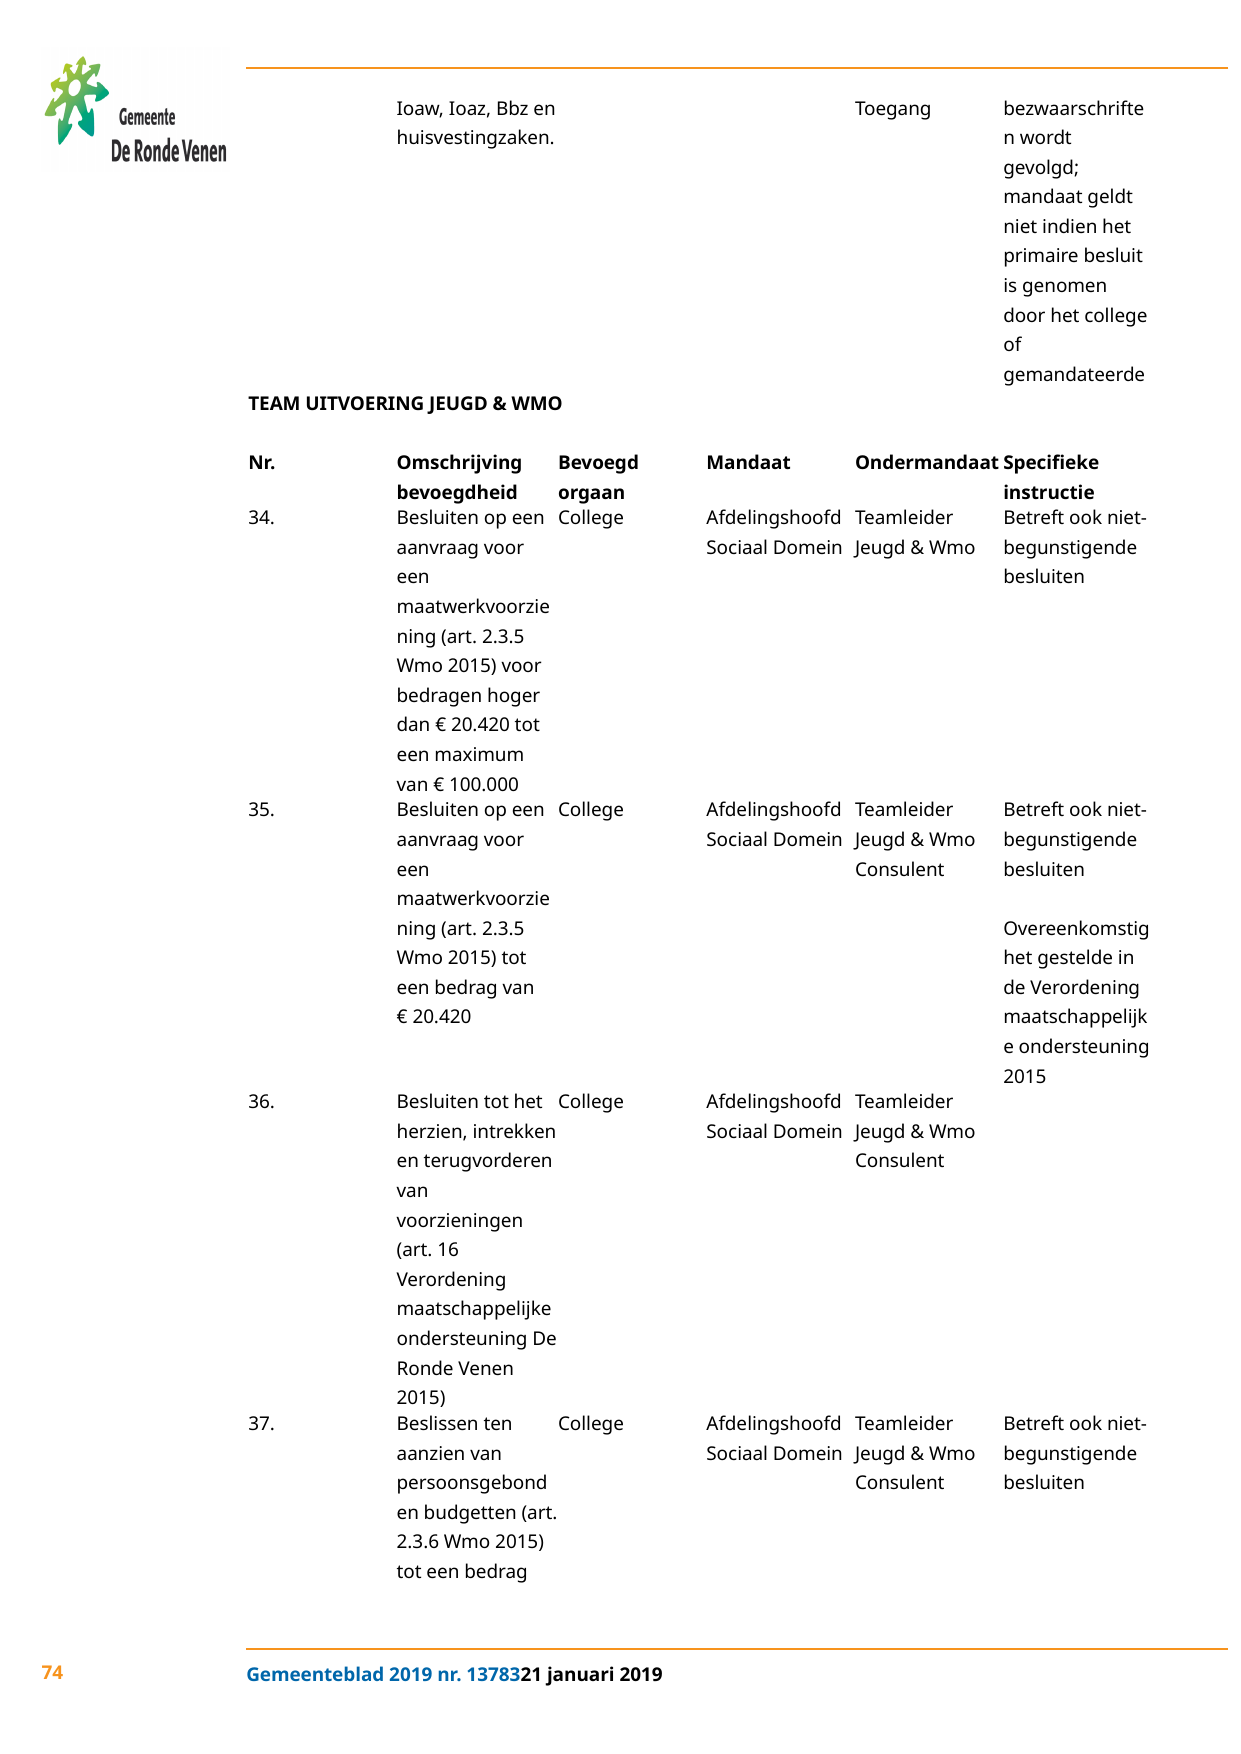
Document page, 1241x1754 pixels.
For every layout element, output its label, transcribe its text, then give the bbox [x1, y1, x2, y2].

table_header Ondermandaat [855, 449, 1003, 504]
table_cell College [558, 797, 706, 1088]
table_cell Betreft ook niet-begunstigende besluiten [1003, 505, 1152, 797]
table_cell Teamleider Jeugd & Wmo Consulent [855, 1410, 1003, 1584]
table_header Specifieke instructie [1003, 449, 1152, 504]
table_cell Betreft ook niet-begunstigende besluiten Overeenkomstig het gestelde in de Verordening maatschappelijke ondersteuning 2015 [1003, 797, 1152, 1088]
table_cell College [558, 1410, 706, 1584]
table_cell [706, 95, 855, 387]
table_header Omschrijving bevoegdheid [396, 449, 558, 504]
table_cell Besluiten tot het herzien, intrekken en terugvorderen van voorzieningen (art. 16 Verordening maatschappelijke ondersteuning De Ronde Venen 2015) [396, 1089, 558, 1410]
table_cell Toegang [855, 95, 1003, 387]
table_cell [558, 95, 706, 387]
table_header Nr. [248, 449, 396, 504]
table_cell Afdelingshoofd Sociaal Domein [706, 1410, 855, 1584]
table_cell College [558, 1089, 706, 1410]
table_header Mandaat [706, 449, 855, 504]
table_cell Teamleider Jeugd & Wmo Consulent [855, 1089, 1003, 1410]
table_cell College [558, 505, 706, 797]
table_cell Afdelingshoofd Sociaal Domein [706, 1089, 855, 1410]
table_cell Besluiten op een aanvraag voor een maatwerkvoorziening (art. 2.3.5 Wmo 2015) voor bedragen hoger dan € 20.420 tot een maximum van € 100.000 [396, 505, 558, 797]
table_cell Beslissen ten aanzien van persoonsgebonden budgetten (art. 2.3.6 Wmo 2015) tot een bedrag [396, 1410, 558, 1584]
table_header Bevoegd orgaan [558, 449, 706, 504]
table_cell 37. [248, 1410, 396, 1584]
table_cell 35. [248, 797, 396, 1088]
table_cell Ioaw, Ioaz, Bbz en huisvestingzaken. [396, 95, 558, 387]
table_cell 36. [248, 1089, 396, 1410]
table_cell Teamleider Jeugd & Wmo Consulent [855, 797, 1003, 1088]
table_cell Betreft ook niet-begunstigende besluiten [1003, 1410, 1152, 1584]
table_cell Besluiten op een aanvraag voor een maatwerkvoorziening (art. 2.3.5 Wmo 2015) tot een bedrag van € 20.420 [396, 797, 558, 1088]
table_cell Teamleider Jeugd & Wmo [855, 505, 1003, 797]
table_cell [248, 95, 396, 387]
table_cell 34. [248, 505, 396, 797]
picture [41, 47, 231, 172]
table_cell Afdelingshoofd Sociaal Domein [706, 797, 855, 1088]
table_cell [1003, 1089, 1152, 1410]
table_cell bezwaarschriften wordt gevolgd; mandaat geldt niet indien het primaire besluit is genomen door het college of gemandateerde [1003, 95, 1152, 387]
table_cell Afdelingshoofd Sociaal Domein [706, 505, 855, 797]
text TEAM UITVOERING JEUGD & WMO [248, 390, 1152, 416]
